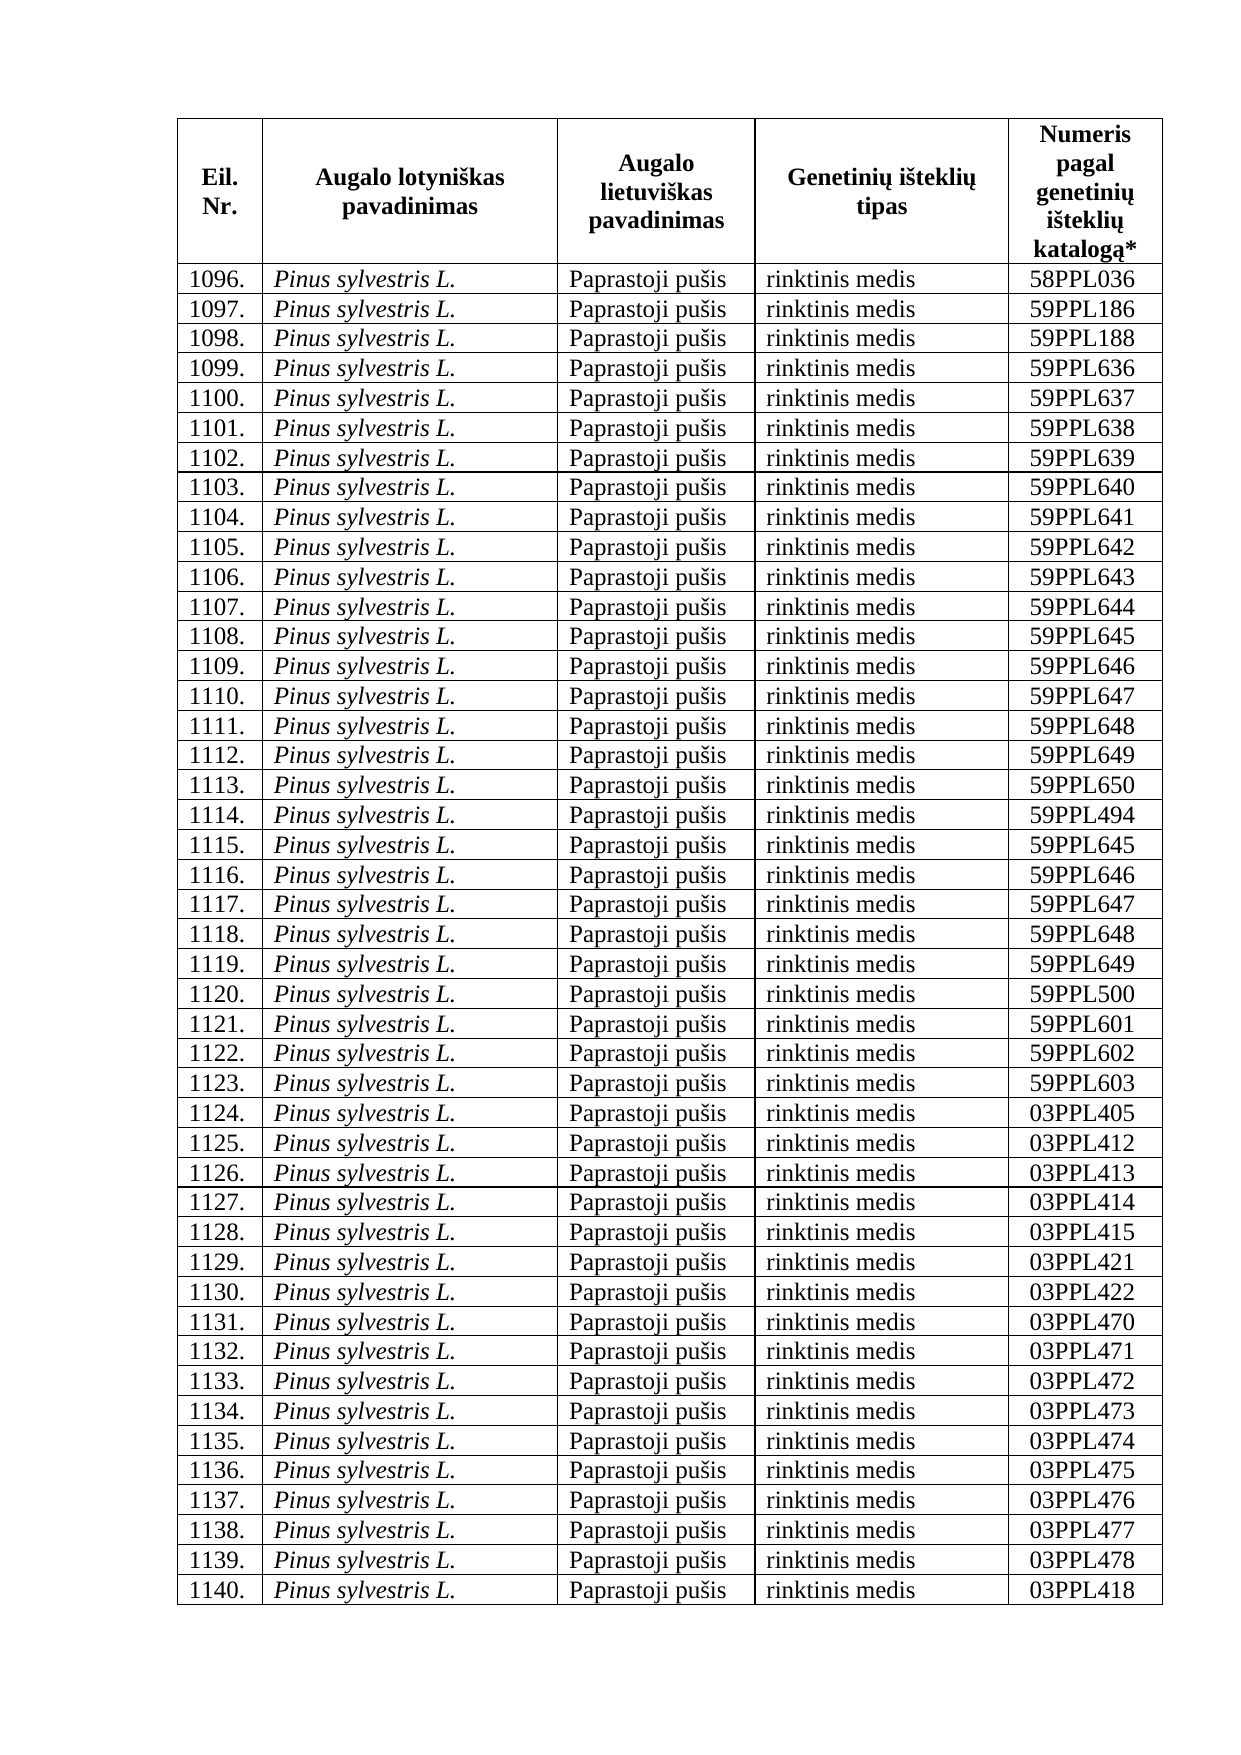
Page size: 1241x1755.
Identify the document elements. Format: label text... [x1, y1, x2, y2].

table_cell 59PPL648 [1009, 711, 1162, 739]
table_cell Paprastoji pušis [558, 741, 754, 769]
table_cell Paprastoji pušis [558, 651, 754, 680]
table_cell Paprastoji pušis [558, 711, 754, 739]
table_cell 59PPL641 [1009, 502, 1162, 531]
table_cell Pinus sylvestris L. [263, 890, 557, 918]
table_cell Pinus sylvestris L. [263, 1545, 557, 1574]
table_cell Paprastoji pušis [558, 1009, 754, 1037]
table_cell 58PPL036 [1009, 264, 1162, 293]
table_cell rinktinis medis [756, 770, 1008, 799]
table_cell Paprastoji pušis [558, 502, 754, 531]
table_cell Paprastoji pušis [558, 830, 754, 859]
table_cell Paprastoji pušis [558, 1158, 754, 1186]
table_cell 1133. [178, 1366, 262, 1395]
table_cell Pinus sylvestris L. [263, 979, 557, 1008]
table_cell Pinus sylvestris L. [263, 294, 557, 322]
table_cell Paprastoji pušis [558, 413, 754, 442]
table_cell Pinus sylvestris L. [263, 1188, 557, 1216]
table_cell Paprastoji pušis [558, 1277, 754, 1306]
table_cell Paprastoji pušis [558, 1485, 754, 1514]
table_cell Pinus sylvestris L. [263, 711, 557, 739]
table_cell Paprastoji pušis [558, 860, 754, 888]
table_cell 1116. [178, 860, 262, 888]
table_cell 59PPL602 [1009, 1039, 1162, 1067]
table_cell rinktinis medis [756, 1277, 1008, 1306]
table_cell Pinus sylvestris L. [263, 800, 557, 829]
table_cell Pinus sylvestris L. [263, 1158, 557, 1186]
table_cell rinktinis medis [756, 800, 1008, 829]
table_cell Paprastoji pušis [558, 264, 754, 293]
table_header Genetinių išteklių tipas [756, 119, 1008, 263]
table_cell 03PPL405 [1009, 1098, 1162, 1127]
table_cell 59PPL644 [1009, 592, 1162, 620]
table_cell Paprastoji pušis [558, 324, 754, 352]
table_cell Pinus sylvestris L. [263, 1217, 557, 1246]
table_cell rinktinis medis [756, 1068, 1008, 1097]
table_cell Pinus sylvestris L. [263, 532, 557, 561]
table_cell 1105. [178, 532, 262, 561]
table_cell 03PPL476 [1009, 1485, 1162, 1514]
table_cell 59PPL645 [1009, 621, 1162, 650]
table_cell Pinus sylvestris L. [263, 353, 557, 382]
table_cell 1102. [178, 443, 262, 471]
table_cell Pinus sylvestris L. [263, 1128, 557, 1157]
table_cell Pinus sylvestris L. [263, 413, 557, 442]
table_cell Pinus sylvestris L. [263, 562, 557, 591]
table_cell rinktinis medis [756, 1396, 1008, 1425]
table_cell rinktinis medis [756, 621, 1008, 650]
table_cell Paprastoji pušis [558, 532, 754, 561]
table_cell rinktinis medis [756, 294, 1008, 322]
table_cell Pinus sylvestris L. [263, 651, 557, 680]
table_cell Paprastoji pušis [558, 1307, 754, 1335]
table_cell 59PPL638 [1009, 413, 1162, 442]
table_cell Paprastoji pušis [558, 890, 754, 918]
table_cell 1120. [178, 979, 262, 1008]
table_cell rinktinis medis [756, 1366, 1008, 1395]
table_cell rinktinis medis [756, 1158, 1008, 1186]
table_cell Paprastoji pušis [558, 1456, 754, 1484]
table_cell 59PPL639 [1009, 443, 1162, 471]
table_cell rinktinis medis [756, 562, 1008, 591]
table_cell 1101. [178, 413, 262, 442]
table_header Numeris pagal genetinių išteklių katalogą* [1009, 119, 1162, 263]
table_cell rinktinis medis [756, 949, 1008, 978]
table_cell 1113. [178, 770, 262, 799]
table_cell Pinus sylvestris L. [263, 1485, 557, 1514]
table_cell Paprastoji pušis [558, 621, 754, 650]
table_cell 1128. [178, 1217, 262, 1246]
table_cell 59PPL643 [1009, 562, 1162, 591]
table_cell Pinus sylvestris L. [263, 1307, 557, 1335]
table_cell rinktinis medis [756, 1247, 1008, 1276]
table_cell rinktinis medis [756, 1009, 1008, 1037]
table_cell Pinus sylvestris L. [263, 860, 557, 888]
table_cell rinktinis medis [756, 860, 1008, 888]
table_cell Paprastoji pušis [558, 1366, 754, 1395]
table_cell rinktinis medis [756, 1485, 1008, 1514]
table_cell Pinus sylvestris L. [263, 1396, 557, 1425]
table_cell 59PPL646 [1009, 651, 1162, 680]
table_cell 03PPL477 [1009, 1515, 1162, 1544]
table_cell Pinus sylvestris L. [263, 1009, 557, 1037]
table_cell Pinus sylvestris L. [263, 264, 557, 293]
table_cell 1108. [178, 621, 262, 650]
table_cell Pinus sylvestris L. [263, 1515, 557, 1544]
table_cell Paprastoji pušis [558, 1068, 754, 1097]
table_cell rinktinis medis [756, 1039, 1008, 1067]
table_cell 1132. [178, 1336, 262, 1365]
table_cell 59PPL649 [1009, 949, 1162, 978]
table_cell 03PPL470 [1009, 1307, 1162, 1335]
table_cell rinktinis medis [756, 1188, 1008, 1216]
table_cell rinktinis medis [756, 592, 1008, 620]
table_cell 1122. [178, 1039, 262, 1067]
table_cell Paprastoji pušis [558, 1098, 754, 1127]
table_cell Pinus sylvestris L. [263, 919, 557, 948]
table_cell 1110. [178, 681, 262, 710]
table_cell Paprastoji pušis [558, 1396, 754, 1425]
table_cell rinktinis medis [756, 264, 1008, 293]
table_cell Pinus sylvestris L. [263, 1456, 557, 1484]
table_cell 03PPL422 [1009, 1277, 1162, 1306]
table_cell 59PPL647 [1009, 890, 1162, 918]
table_cell 03PPL412 [1009, 1128, 1162, 1157]
table_cell 1129. [178, 1247, 262, 1276]
table_cell 03PPL471 [1009, 1336, 1162, 1365]
table_cell 1124. [178, 1098, 262, 1127]
table_cell Paprastoji pušis [558, 1575, 754, 1603]
table_cell 59PPL649 [1009, 741, 1162, 769]
table_cell Paprastoji pušis [558, 473, 754, 501]
table_cell Paprastoji pušis [558, 562, 754, 591]
table_cell 1126. [178, 1158, 262, 1186]
table_cell rinktinis medis [756, 502, 1008, 531]
table_cell Paprastoji pušis [558, 1247, 754, 1276]
table_cell rinktinis medis [756, 741, 1008, 769]
table_cell Paprastoji pušis [558, 353, 754, 382]
table_cell 1125. [178, 1128, 262, 1157]
table_cell rinktinis medis [756, 1515, 1008, 1544]
table_cell 1111. [178, 711, 262, 739]
table_cell 1103. [178, 473, 262, 501]
table_cell rinktinis medis [756, 413, 1008, 442]
table_cell 59PPL500 [1009, 979, 1162, 1008]
table_cell rinktinis medis [756, 1456, 1008, 1484]
table_cell Pinus sylvestris L. [263, 1068, 557, 1097]
table_cell rinktinis medis [756, 651, 1008, 680]
table_cell Paprastoji pušis [558, 1545, 754, 1574]
table_cell 1115. [178, 830, 262, 859]
table_cell Paprastoji pušis [558, 681, 754, 710]
table_cell 03PPL415 [1009, 1217, 1162, 1246]
table_cell rinktinis medis [756, 383, 1008, 412]
table_cell 1098. [178, 324, 262, 352]
table_header Augalo lotyniškas pavadinimas [263, 119, 557, 263]
table_cell Paprastoji pušis [558, 800, 754, 829]
table_cell Pinus sylvestris L. [263, 621, 557, 650]
table_cell Paprastoji pušis [558, 1128, 754, 1157]
table_cell 59PPL188 [1009, 324, 1162, 352]
table_cell 1140. [178, 1575, 262, 1603]
table_header Eil. Nr. [178, 119, 262, 263]
table_cell Paprastoji pušis [558, 1039, 754, 1067]
table_cell rinktinis medis [756, 890, 1008, 918]
table_cell 59PPL186 [1009, 294, 1162, 322]
table_cell 1121. [178, 1009, 262, 1037]
table_cell Pinus sylvestris L. [263, 383, 557, 412]
table_cell rinktinis medis [756, 830, 1008, 859]
table_cell rinktinis medis [756, 1575, 1008, 1603]
table_cell 1136. [178, 1456, 262, 1484]
table_cell Paprastoji pušis [558, 592, 754, 620]
table_cell Paprastoji pušis [558, 443, 754, 471]
table_cell 1107. [178, 592, 262, 620]
table_cell 1137. [178, 1485, 262, 1514]
table_cell 03PPL474 [1009, 1426, 1162, 1454]
table_cell Pinus sylvestris L. [263, 681, 557, 710]
table_cell rinktinis medis [756, 681, 1008, 710]
table_cell 1139. [178, 1545, 262, 1574]
table_cell 1104. [178, 502, 262, 531]
table_cell 1134. [178, 1396, 262, 1425]
table_cell 03PPL475 [1009, 1456, 1162, 1484]
table_cell 59PPL601 [1009, 1009, 1162, 1037]
table_cell rinktinis medis [756, 324, 1008, 352]
table_cell rinktinis medis [756, 473, 1008, 501]
table_cell rinktinis medis [756, 1336, 1008, 1365]
table_cell 1119. [178, 949, 262, 978]
table_cell rinktinis medis [756, 1098, 1008, 1127]
table_cell 1123. [178, 1068, 262, 1097]
table_cell Pinus sylvestris L. [263, 1098, 557, 1127]
table_cell 1127. [178, 1188, 262, 1216]
table_cell Paprastoji pušis [558, 1515, 754, 1544]
table_cell Pinus sylvestris L. [263, 741, 557, 769]
table_cell Paprastoji pušis [558, 294, 754, 322]
table_cell Pinus sylvestris L. [263, 770, 557, 799]
table_cell Pinus sylvestris L. [263, 949, 557, 978]
table_cell Pinus sylvestris L. [263, 1336, 557, 1365]
table_cell rinktinis medis [756, 1307, 1008, 1335]
table_cell rinktinis medis [756, 979, 1008, 1008]
table_cell rinktinis medis [756, 353, 1008, 382]
table_cell 1109. [178, 651, 262, 680]
table_cell rinktinis medis [756, 1217, 1008, 1246]
table_header Augalo lietuviškas pavadinimas [558, 119, 754, 263]
table_cell 1130. [178, 1277, 262, 1306]
table_cell 59PPL647 [1009, 681, 1162, 710]
table_cell Pinus sylvestris L. [263, 324, 557, 352]
table_cell Paprastoji pušis [558, 1188, 754, 1216]
table_cell 59PPL646 [1009, 860, 1162, 888]
table_cell Pinus sylvestris L. [263, 1247, 557, 1276]
table_cell 59PPL645 [1009, 830, 1162, 859]
table_cell 1118. [178, 919, 262, 948]
table_cell 1100. [178, 383, 262, 412]
table_cell Pinus sylvestris L. [263, 1039, 557, 1067]
table_cell Pinus sylvestris L. [263, 1575, 557, 1603]
table_cell 59PPL650 [1009, 770, 1162, 799]
table_cell 1097. [178, 294, 262, 322]
table_cell Paprastoji pušis [558, 1336, 754, 1365]
table_cell 1135. [178, 1426, 262, 1454]
table_cell Paprastoji pušis [558, 919, 754, 948]
table_cell 1114. [178, 800, 262, 829]
table_cell rinktinis medis [756, 532, 1008, 561]
table_cell 03PPL414 [1009, 1188, 1162, 1216]
table_cell 59PPL637 [1009, 383, 1162, 412]
table_cell 1096. [178, 264, 262, 293]
table_cell 03PPL418 [1009, 1575, 1162, 1603]
table_cell Paprastoji pušis [558, 1426, 754, 1454]
table_cell 59PPL603 [1009, 1068, 1162, 1097]
table_cell 03PPL478 [1009, 1545, 1162, 1574]
table_cell Pinus sylvestris L. [263, 592, 557, 620]
table_cell 1131. [178, 1307, 262, 1335]
table_cell rinktinis medis [756, 1426, 1008, 1454]
table_cell rinktinis medis [756, 1128, 1008, 1157]
table_cell 59PPL642 [1009, 532, 1162, 561]
table_cell Pinus sylvestris L. [263, 1366, 557, 1395]
table_cell rinktinis medis [756, 443, 1008, 471]
table_cell 03PPL473 [1009, 1396, 1162, 1425]
table_cell Pinus sylvestris L. [263, 473, 557, 501]
table_cell 1138. [178, 1515, 262, 1544]
table_cell rinktinis medis [756, 1545, 1008, 1574]
table_cell 59PPL494 [1009, 800, 1162, 829]
table_cell 1112. [178, 741, 262, 769]
table_cell 59PPL640 [1009, 473, 1162, 501]
table_cell Pinus sylvestris L. [263, 502, 557, 531]
table_cell 59PPL648 [1009, 919, 1162, 948]
table_cell Pinus sylvestris L. [263, 830, 557, 859]
table_cell Paprastoji pušis [558, 1217, 754, 1246]
table_cell Pinus sylvestris L. [263, 443, 557, 471]
table_cell 59PPL636 [1009, 353, 1162, 382]
table_cell Pinus sylvestris L. [263, 1277, 557, 1306]
table_cell Pinus sylvestris L. [263, 1426, 557, 1454]
table_cell rinktinis medis [756, 711, 1008, 739]
table_cell 1106. [178, 562, 262, 591]
table_cell Paprastoji pušis [558, 383, 754, 412]
table_cell 1117. [178, 890, 262, 918]
table_cell Paprastoji pušis [558, 949, 754, 978]
table_cell 03PPL413 [1009, 1158, 1162, 1186]
table_cell 03PPL472 [1009, 1366, 1162, 1395]
table_cell Paprastoji pušis [558, 770, 754, 799]
table_cell rinktinis medis [756, 919, 1008, 948]
table_cell 03PPL421 [1009, 1247, 1162, 1276]
table_cell 1099. [178, 353, 262, 382]
table_cell Paprastoji pušis [558, 979, 754, 1008]
